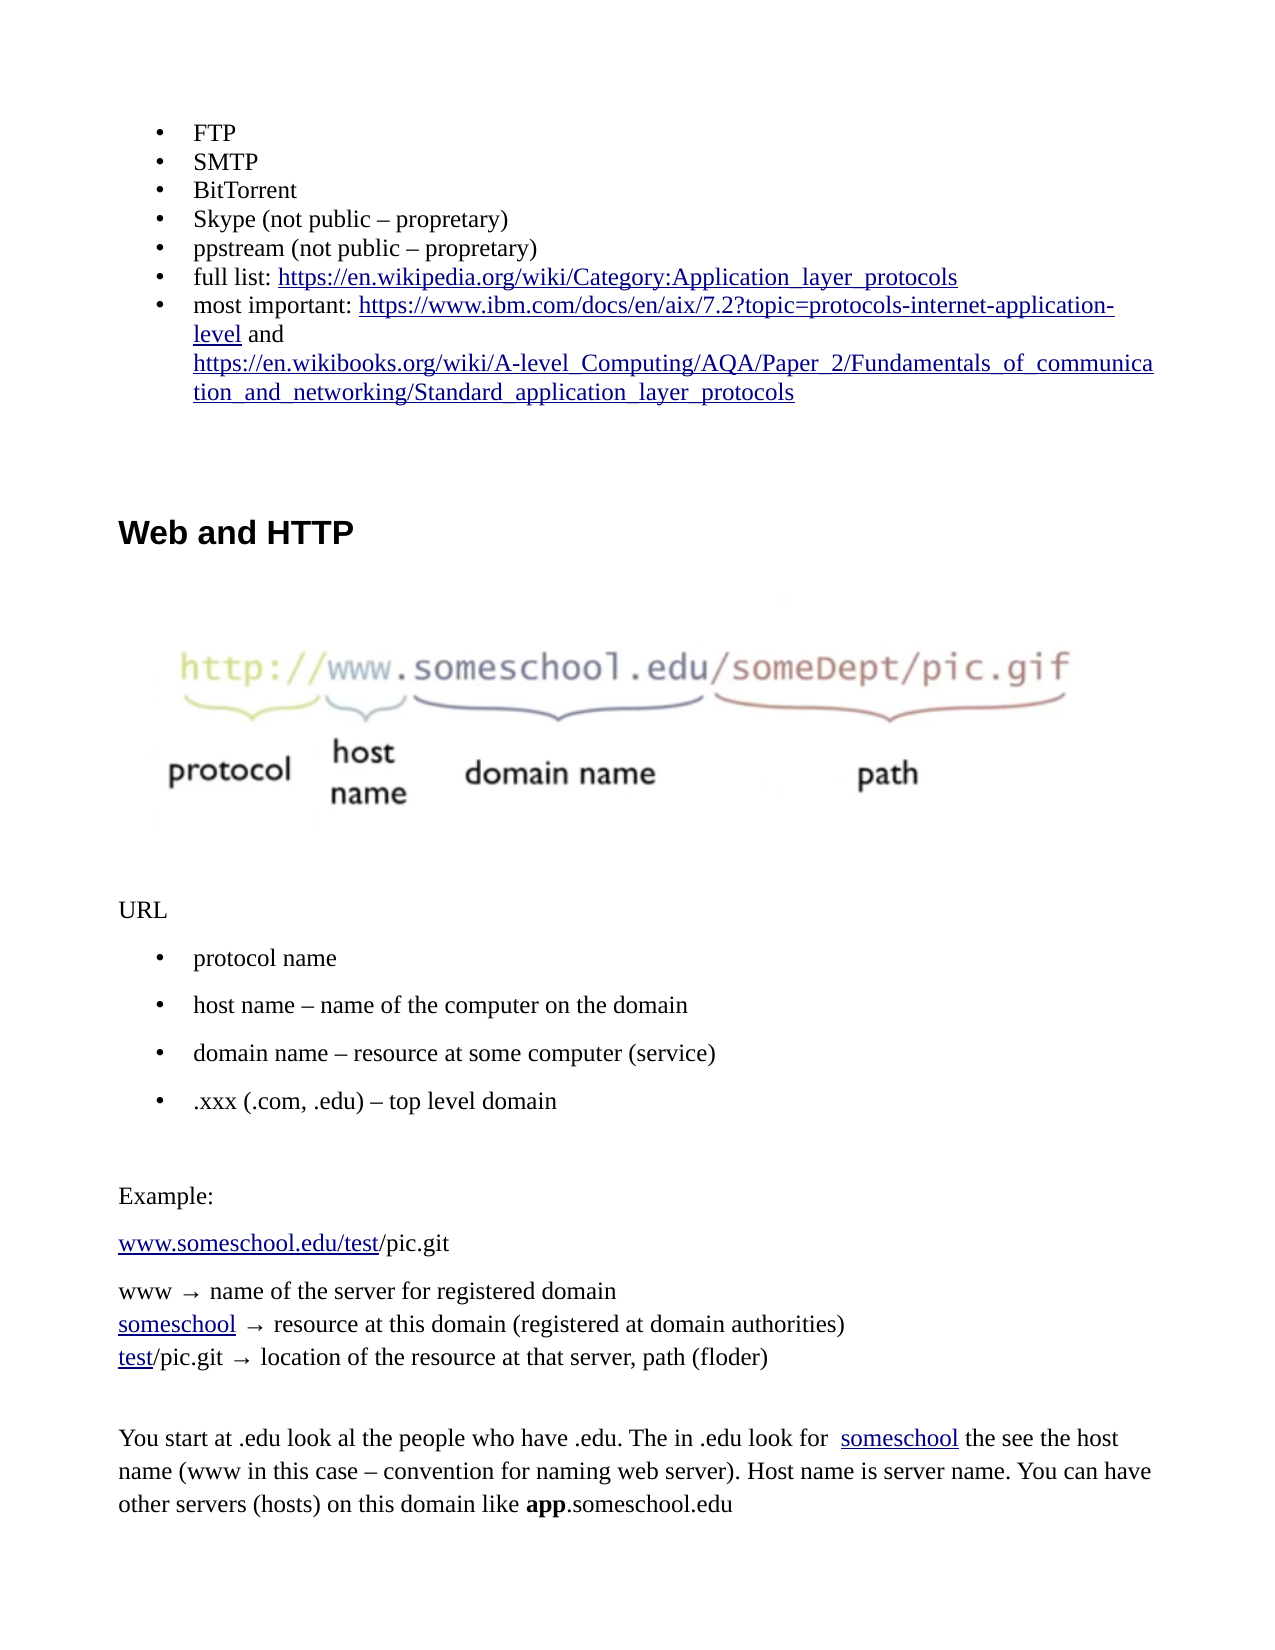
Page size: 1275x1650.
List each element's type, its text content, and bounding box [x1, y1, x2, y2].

list full list: https://en.wikipedia.org/wiki/Category:Application_layer_protocols [156, 262, 1157, 291]
list FTP [156, 118, 1157, 147]
subtitle Web and HTTP [118, 513, 1157, 551]
list .xxx (.com, .edu) – top level domain [156, 1086, 1157, 1114]
list protocol name [156, 943, 1157, 972]
text Example: [118, 1181, 1157, 1210]
text www → name of the server for registered domain someschool → resource at this domain (registered at domain authorities) test/pic.git → location of the resource at that server, path (floder) [118, 1276, 1157, 1404]
list most important: https://www.ibm.com/docs/en/aix/7.2?topic=protocols-internet-application-level and https://en.wikibooks.org/wiki/A-level_Computing/AQA/Paper_2/Fundamentals_of_communication_and_networking/Standard_application_layer_protocols [156, 291, 1157, 406]
list host name – name of the computer on the domain [156, 991, 1157, 1019]
list Skype (not public – propretary) [156, 204, 1157, 233]
list SMTP [156, 147, 1157, 176]
list domain name – resource at some computer (service) [156, 1038, 1157, 1067]
text URL [118, 895, 1157, 924]
text You start at .edu look al the people who have .edu. The in .edu look for someschool the see the host name (www in this case – convention for naming web server). Host name is server name. You can have other servers (hosts) on this domain like app.someschool.edu [118, 1423, 1157, 1518]
list ppstream (not public – propretary) [156, 233, 1157, 262]
picture [88, 591, 1128, 844]
text www.someschool.edu/test/pic.git [118, 1228, 1157, 1257]
list BitTorrent [156, 176, 1157, 204]
